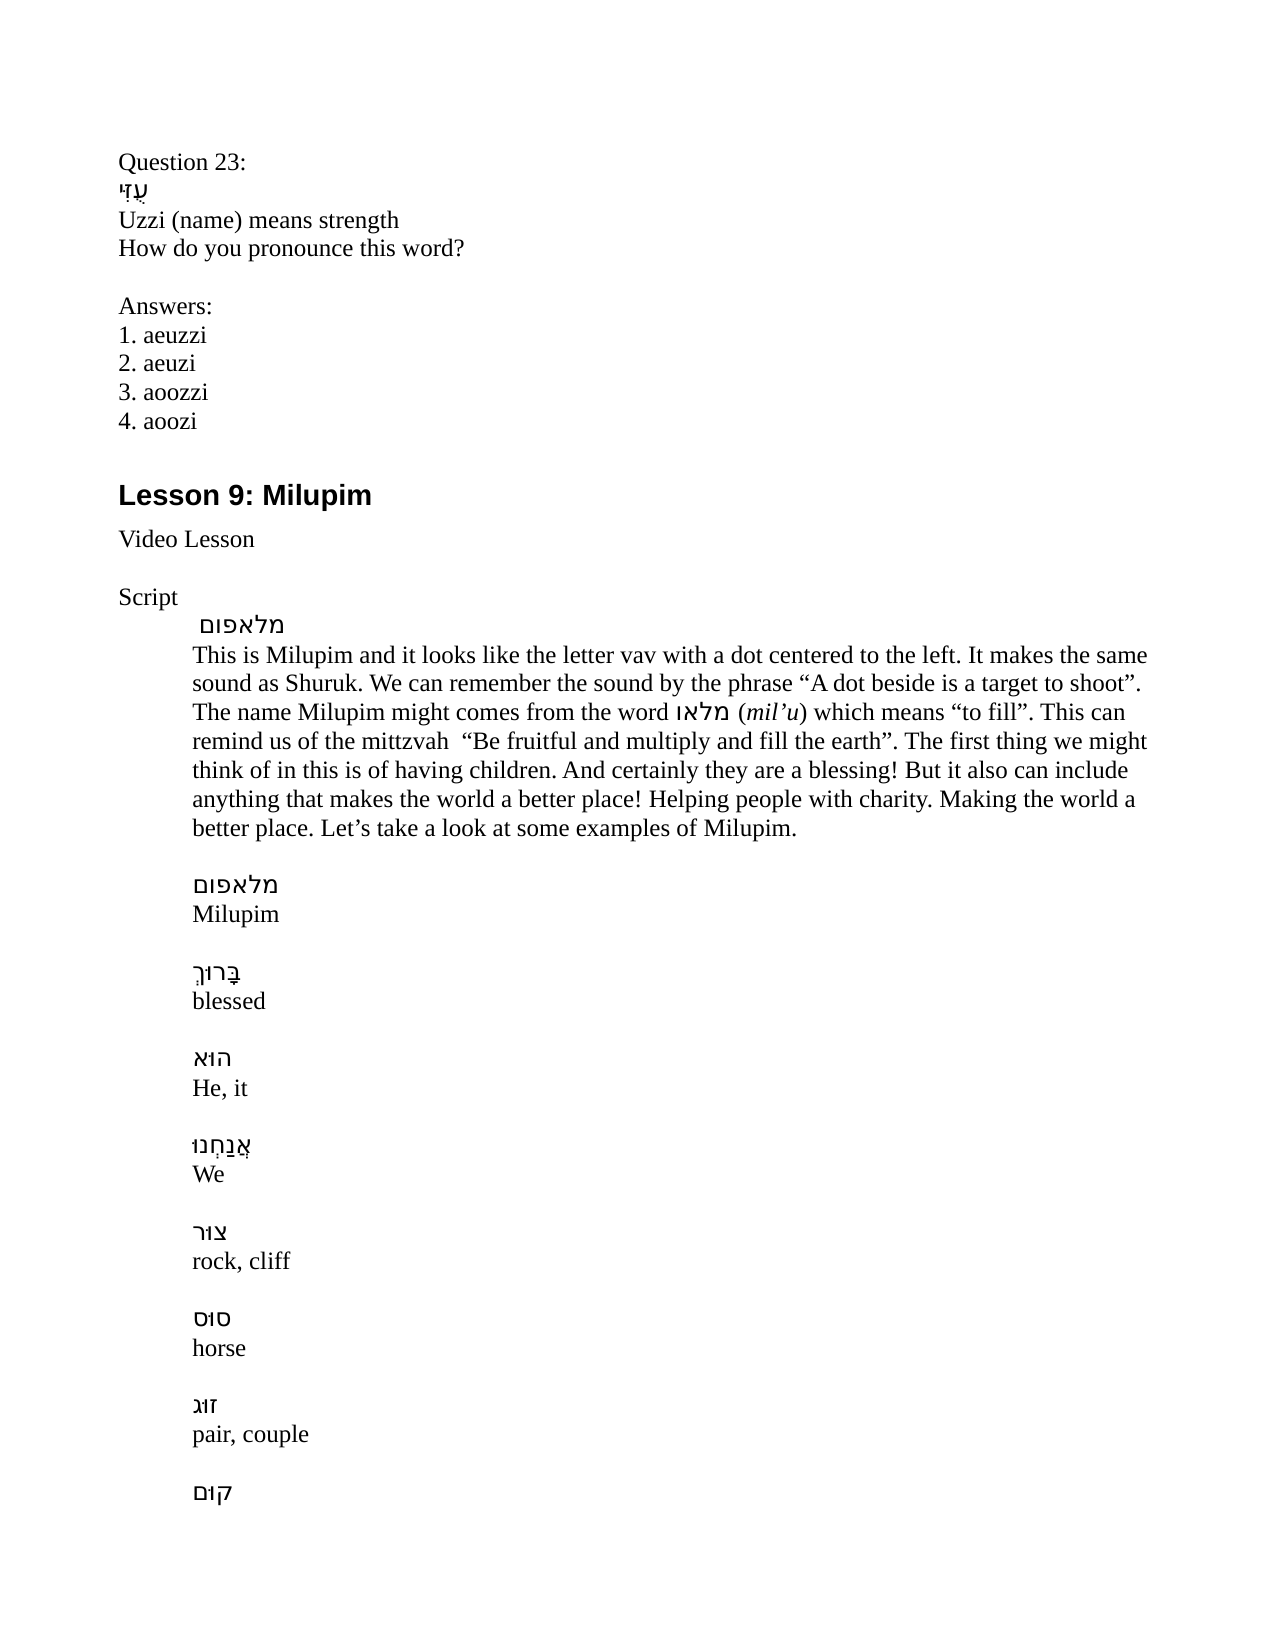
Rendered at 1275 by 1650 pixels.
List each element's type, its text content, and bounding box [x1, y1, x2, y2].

text pair, couple [192, 1419, 1157, 1448]
text אֲנַחְנוּ [192, 1130, 1157, 1159]
text 1. aeuzzi [118, 320, 1157, 348]
subtitle Lesson 9: Milupim [118, 478, 1157, 512]
text This is Milupim and it looks like the letter vav with a dot centered to the left. It makes the same sound as Shuruk. We can remember the sound by the phrase “A dot beside is a target to shoot”. The name Milupim might comes from the word מלאו (mil’u) which means “to fill”. This can remind us of the mittzvah “Be fruitful and multiply and fill the earth”. The first thing we might think of in this is of having children. And certainly they are a blessing! But it also can include anything that makes the world a better place! Helping people with charity. Making the world a better place. Let’s take a look at some examples of Milupim. [192, 640, 1157, 841]
text Video Lesson [118, 524, 1157, 553]
text צוּר [192, 1217, 1157, 1246]
text How do you pronounce this word? [118, 233, 1157, 262]
text Answers: [118, 291, 1157, 320]
text rock, cliff [192, 1246, 1157, 1275]
text זוּג [192, 1390, 1157, 1419]
text סוּס [192, 1303, 1157, 1333]
text מלאפום [192, 870, 1157, 899]
text 2. aeuzi [118, 348, 1157, 377]
text 3. aoozzi [118, 377, 1157, 406]
text הוּא [192, 1043, 1157, 1073]
text בָּרוּךְ [192, 957, 1157, 986]
text Question 23: [118, 147, 1157, 176]
text He, it [192, 1073, 1157, 1101]
text Milupim [192, 899, 1157, 928]
text Script [118, 582, 1157, 610]
text 4. aoozi [118, 406, 1157, 435]
text קוּם [192, 1477, 1157, 1506]
text Uzzi (name) means strength [118, 205, 1157, 233]
text blessed [192, 986, 1157, 1015]
text עֻזִּי [118, 176, 1157, 205]
text horse [192, 1333, 1157, 1361]
text מלאפום‎ [118, 610, 1157, 640]
text We [192, 1159, 1157, 1188]
